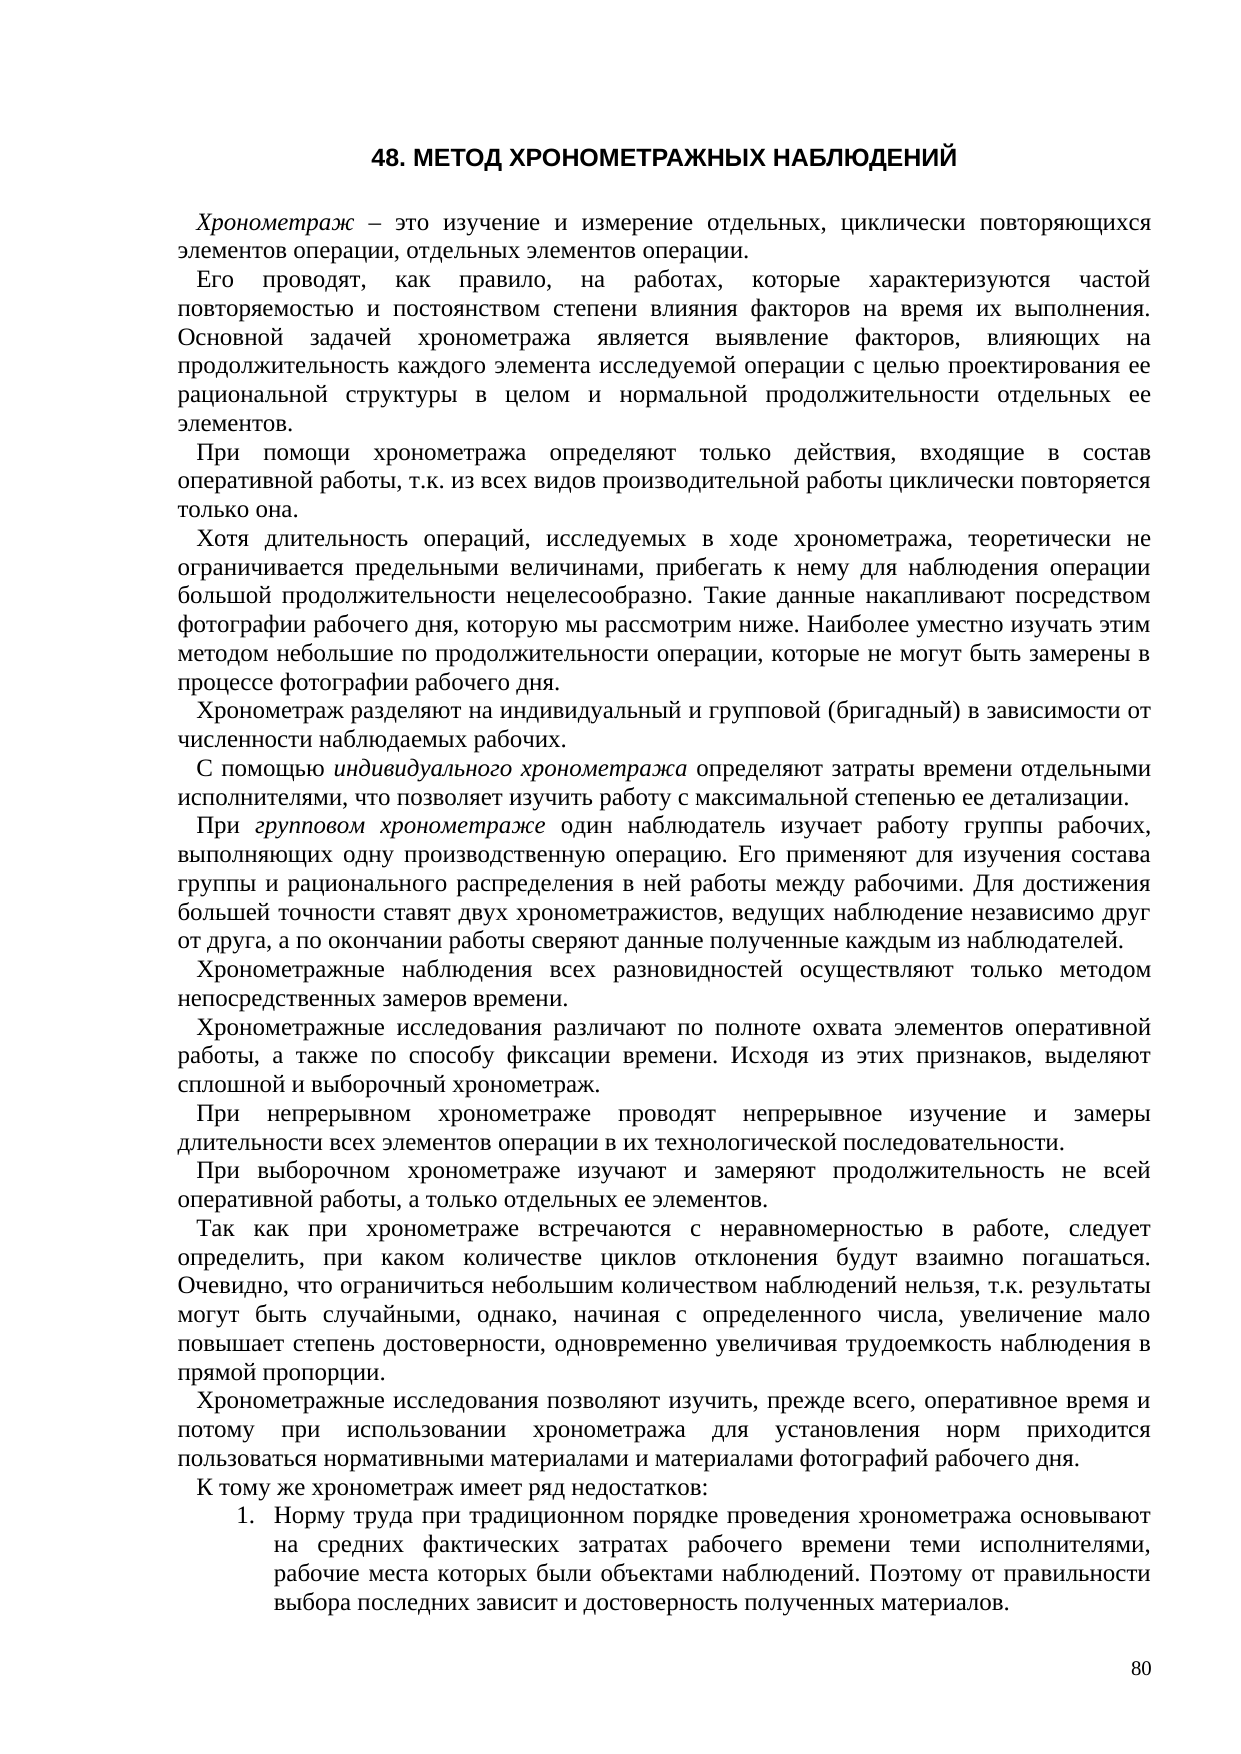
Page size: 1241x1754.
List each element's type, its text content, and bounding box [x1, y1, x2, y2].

text Так как при хронометраже встречаются с неравномерностью в работе, следует определить, при каком количестве циклов отклонения будут взаимно погашаться. Очевидно, что ограничиться небольшим количеством наблюдений нельзя, т.к. результаты могут быть случайными, однако, начиная с определенного числа, увеличение мало повышает степень достоверности, одновременно увеличивая трудоемкость наблюдения в прямой пропорции. [177, 1213, 1152, 1386]
text Хронометраж разделяют на индивидуальный и групповой (бригадный) в зависимости от численности наблюдаемых рабочих. [177, 696, 1152, 753]
text При выборочном хронометраже изучают и замеряют продолжительность не всей оперативной работы, а только отдельных ее элементов. [177, 1156, 1152, 1213]
text При помощи хронометража определяют только действия, входящие в состав оперативной работы, т.к. из всех видов производительной работы циклически повторяется только она. [177, 437, 1152, 523]
text Хронометражные наблюдения всех разновидностей осуществляют только методом непосредственных замеров времени. [177, 954, 1152, 1012]
text Его проводят, как правило, на работах, которые характеризуются частой повторяемостью и постоянством степени влияния факторов на время их выполнения. Основной задачей хронометража является выявление факторов, влияющих на продолжительность каждого элемента исследуемой операции с целью проектирования ее рациональной структуры в целом и нормальной продолжительности отдельных ее элементов. [177, 264, 1152, 437]
text Хотя длительность операций, исследуемых в ходе хронометража, теоретически не ограничивается предельными величинами, прибегать к нему для наблюдения операции большой продолжительности нецелесообразно. Такие данные накапливают посредством фотографии рабочего дня, которую мы рассмотрим ниже. Наиболее уместно изучать этим методом небольшие по продолжительности операции, которые не могут быть замерены в процессе фотографии рабочего дня. [177, 523, 1152, 696]
subtitle 48. МЕТОД ХРОНОМЕТРАЖНЫХ НАБЛЮДЕНИЙ [177, 143, 1152, 172]
text При групповом хронометраже один наблюдатель изучает работу группы рабочих, выполняющих одну производственную операцию. Его применяют для изучения состава группы и рационального распределения в ней работы между рабочими. Для достижения большей точности ставят двух хронометражистов, ведущих наблюдение независимо друг от друга, а по окончании работы сверяют данные полученные каждым из наблюдателей. [177, 811, 1152, 954]
text Хронометражные исследования различают по полноте охвата элементов оперативной работы, а также по способу фиксации времени. Исходя из этих признаков, выделяют сплошной и выборочный хронометраж. [177, 1012, 1152, 1098]
text Хронометраж – это изучение и измерение отдельных, циклически повторяющихся элементов операции, отдельных элементов операции. [177, 207, 1152, 264]
text С помощью индивидуального хронометража определяют затраты времени отдельными исполнителями, что позволяет изучить работу с максимальной степенью ее детализации. [177, 753, 1152, 811]
text Хронометражные исследования позволяют изучить, прежде всего, оперативное время и потому при использовании хронометража для установления норм приходится пользоваться нормативными материалами и материалами фотографий рабочего дня. [177, 1386, 1152, 1472]
text К тому же хронометраж имеет ряд недостатков: [177, 1472, 1152, 1501]
list Норму труда при традиционном порядке проведения хронометража основывают на средних фактических затратах рабочего времени теми исполнителями, рабочие места которых были объектами наблюдений. Поэтому от правильности выбора последних зависит и достоверность полученных материалов. [236, 1501, 1152, 1616]
text При непрерывном хронометраже проводят непрерывное изучение и замеры длительности всех элементов операции в их технологической последовательности. [177, 1098, 1152, 1156]
